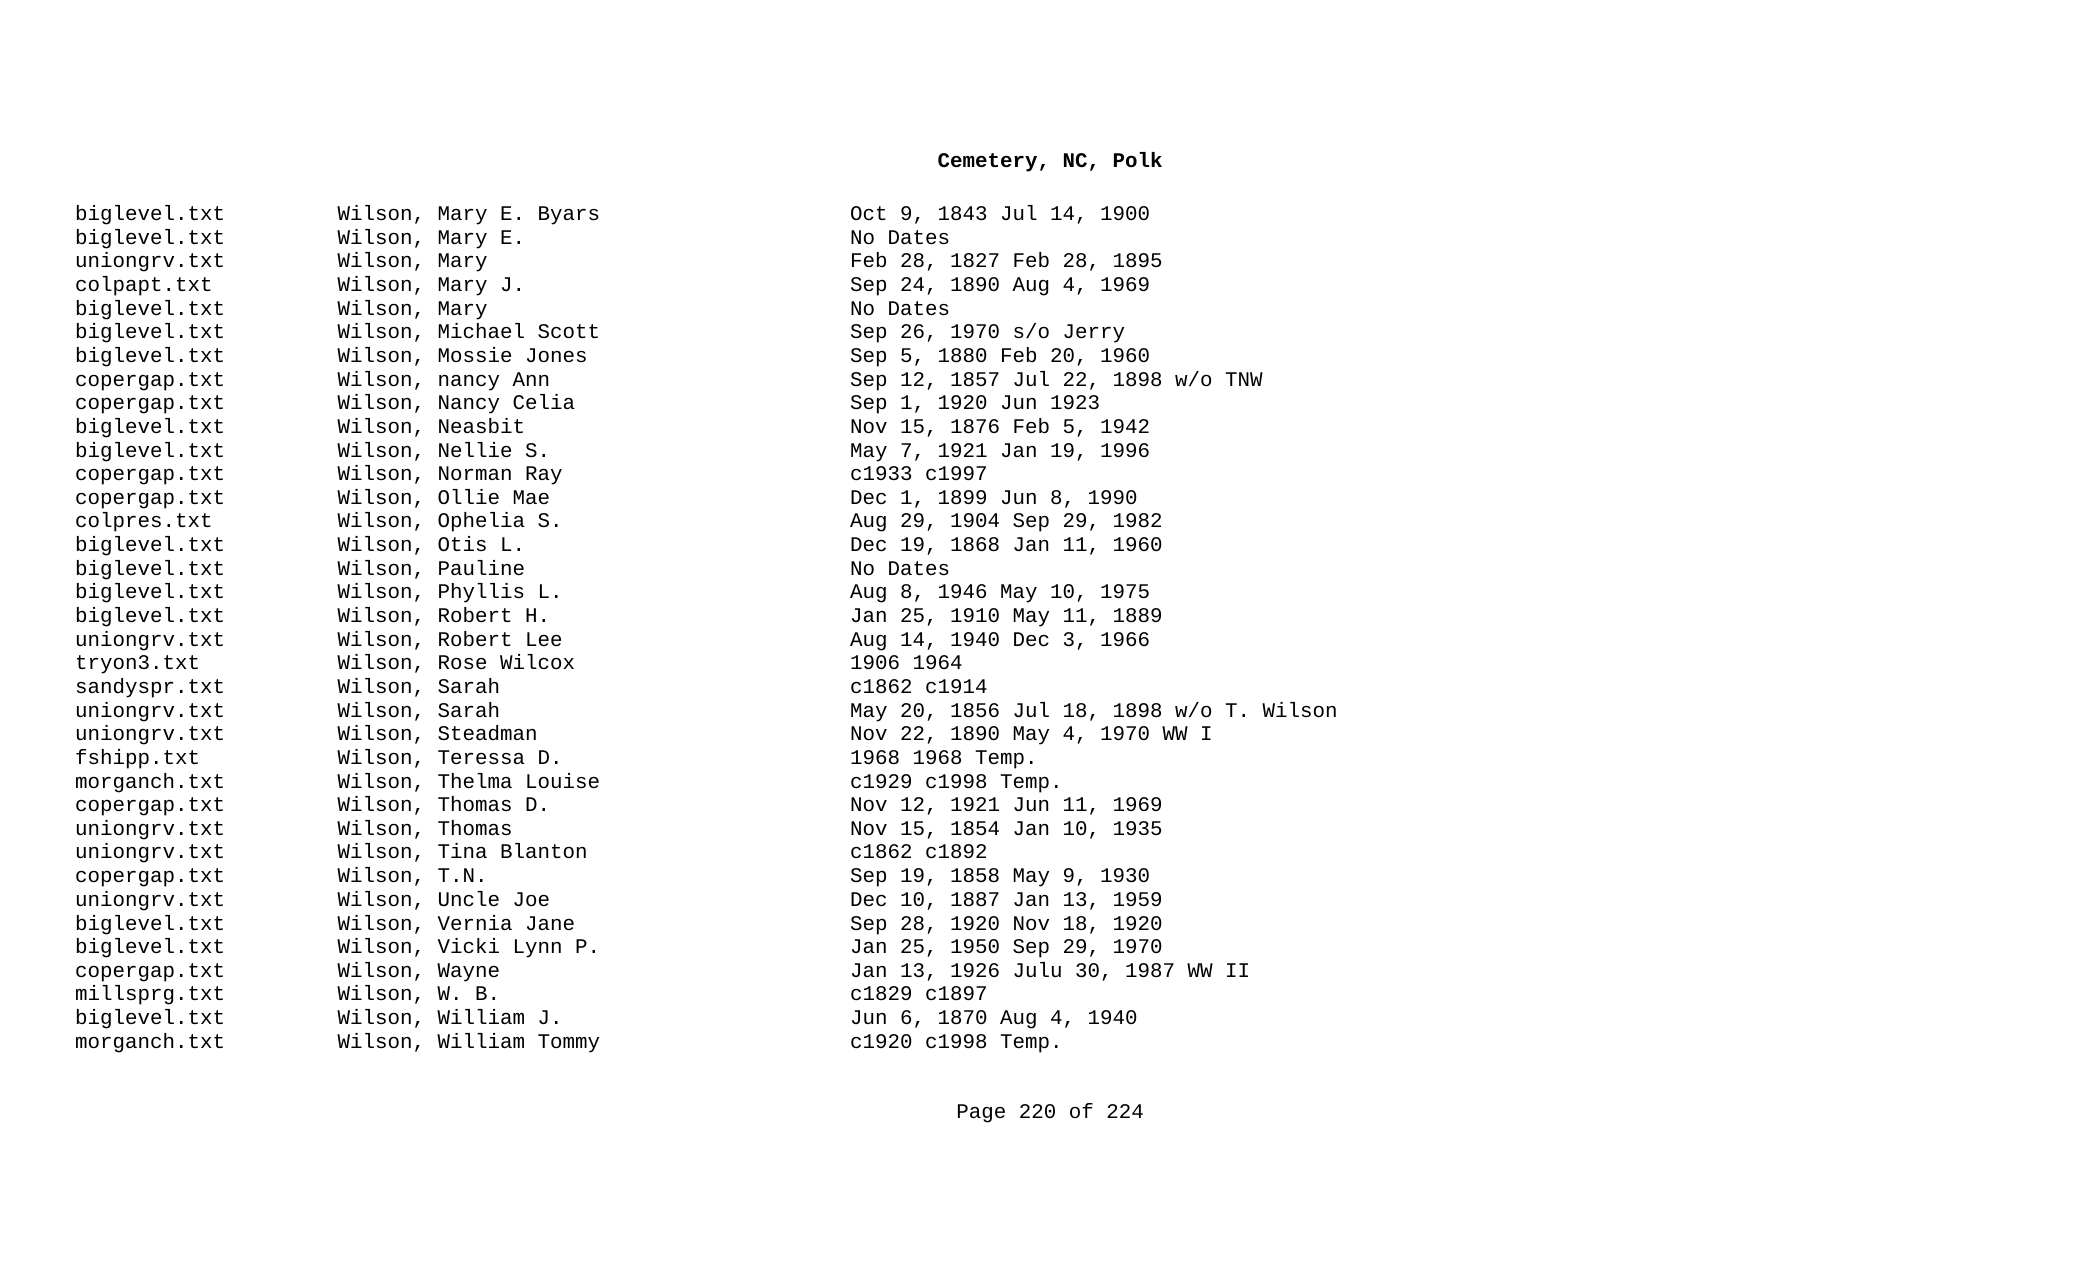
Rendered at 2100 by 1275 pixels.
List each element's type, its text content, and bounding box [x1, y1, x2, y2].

text colpres.txt Wilson, Ophelia S. Aug 29, 1904 Sep 29, 1982 [75, 511, 2025, 534]
text morganch.txt Wilson, Thelma Louise c1929 c1998 Temp. [75, 771, 2025, 794]
text biglevel.txt Wilson, Neasbit Nov 15, 1876 Feb 5, 1942 [75, 416, 2025, 439]
text copergap.txt Wilson, nancy Ann Sep 12, 1857 Jul 22, 1898 w/o TNW [75, 369, 2025, 392]
text biglevel.txt Wilson, Otis L. Dec 19, 1868 Jan 11, 1960 [75, 534, 2025, 558]
text biglevel.txt Wilson, William J. Jun 6, 1870 Aug 4, 1940 [75, 1007, 2025, 1031]
text uniongrv.txt Wilson, Robert Lee Aug 14, 1940 Dec 3, 1966 [75, 629, 2025, 652]
text biglevel.txt Wilson, Vernia Jane Sep 28, 1920 Nov 18, 1920 [75, 912, 2025, 936]
text uniongrv.txt Wilson, Sarah May 20, 1856 Jul 18, 1898 w/o T. Wilson [75, 700, 2025, 723]
text biglevel.txt Wilson, Mary E. No Dates [75, 227, 2025, 250]
text biglevel.txt Wilson, Vicki Lynn P. Jan 25, 1950 Sep 29, 1970 [75, 936, 2025, 960]
text sandyspr.txt Wilson, Sarah c1862 c1914 [75, 676, 2025, 700]
text uniongrv.txt Wilson, Mary Feb 28, 1827 Feb 28, 1895 [75, 250, 2025, 274]
text copergap.txt Wilson, Norman Ray c1933 c1997 [75, 463, 2025, 487]
text morganch.txt Wilson, William Tommy c1920 c1998 Temp. [75, 1031, 2025, 1054]
text biglevel.txt Wilson, Nellie S. May 7, 1921 Jan 19, 1996 [75, 439, 2025, 463]
text biglevel.txt Wilson, Mary No Dates [75, 298, 2025, 321]
text fshipp.txt Wilson, Teressa D. 1968 1968 Temp. [75, 747, 2025, 771]
text copergap.txt Wilson, Thomas D. Nov 12, 1921 Jun 11, 1969 [75, 794, 2025, 818]
text uniongrv.txt Wilson, Tina Blanton c1862 c1892 [75, 842, 2025, 865]
text uniongrv.txt Wilson, Steadman Nov 22, 1890 May 4, 1970 WW I [75, 723, 2025, 747]
text copergap.txt Wilson, Nancy Celia Sep 1, 1920 Jun 1923 [75, 392, 2025, 416]
text colpapt.txt Wilson, Mary J. Sep 24, 1890 Aug 4, 1969 [75, 274, 2025, 298]
text copergap.txt Wilson, Ollie Mae Dec 1, 1899 Jun 8, 1990 [75, 487, 2025, 511]
text biglevel.txt Wilson, Mossie Jones Sep 5, 1880 Feb 20, 1960 [75, 345, 2025, 369]
text copergap.txt Wilson, Wayne Jan 13, 1926 Julu 30, 1987 WW II [75, 960, 2025, 983]
text millsprg.txt Wilson, W. B. c1829 c1897 [75, 983, 2025, 1007]
text copergap.txt Wilson, T.N. Sep 19, 1858 May 9, 1930 [75, 865, 2025, 889]
text tryon3.txt Wilson, Rose Wilcox 1906 1964 [75, 652, 2025, 676]
text biglevel.txt Wilson, Robert H. Jan 25, 1910 May 11, 1889 [75, 605, 2025, 629]
text biglevel.txt Wilson, Phyllis L. Aug 8, 1946 May 10, 1975 [75, 581, 2025, 605]
text uniongrv.txt Wilson, Uncle Joe Dec 10, 1887 Jan 13, 1959 [75, 889, 2025, 912]
text uniongrv.txt Wilson, Thomas Nov 15, 1854 Jan 10, 1935 [75, 818, 2025, 842]
text biglevel.txt Wilson, Michael Scott Sep 26, 1970 s/o Jerry [75, 321, 2025, 345]
text biglevel.txt Wilson, Pauline No Dates [75, 558, 2025, 581]
text biglevel.txt Wilson, Mary E. Byars Oct 9, 1843 Jul 14, 1900 [75, 203, 2025, 227]
